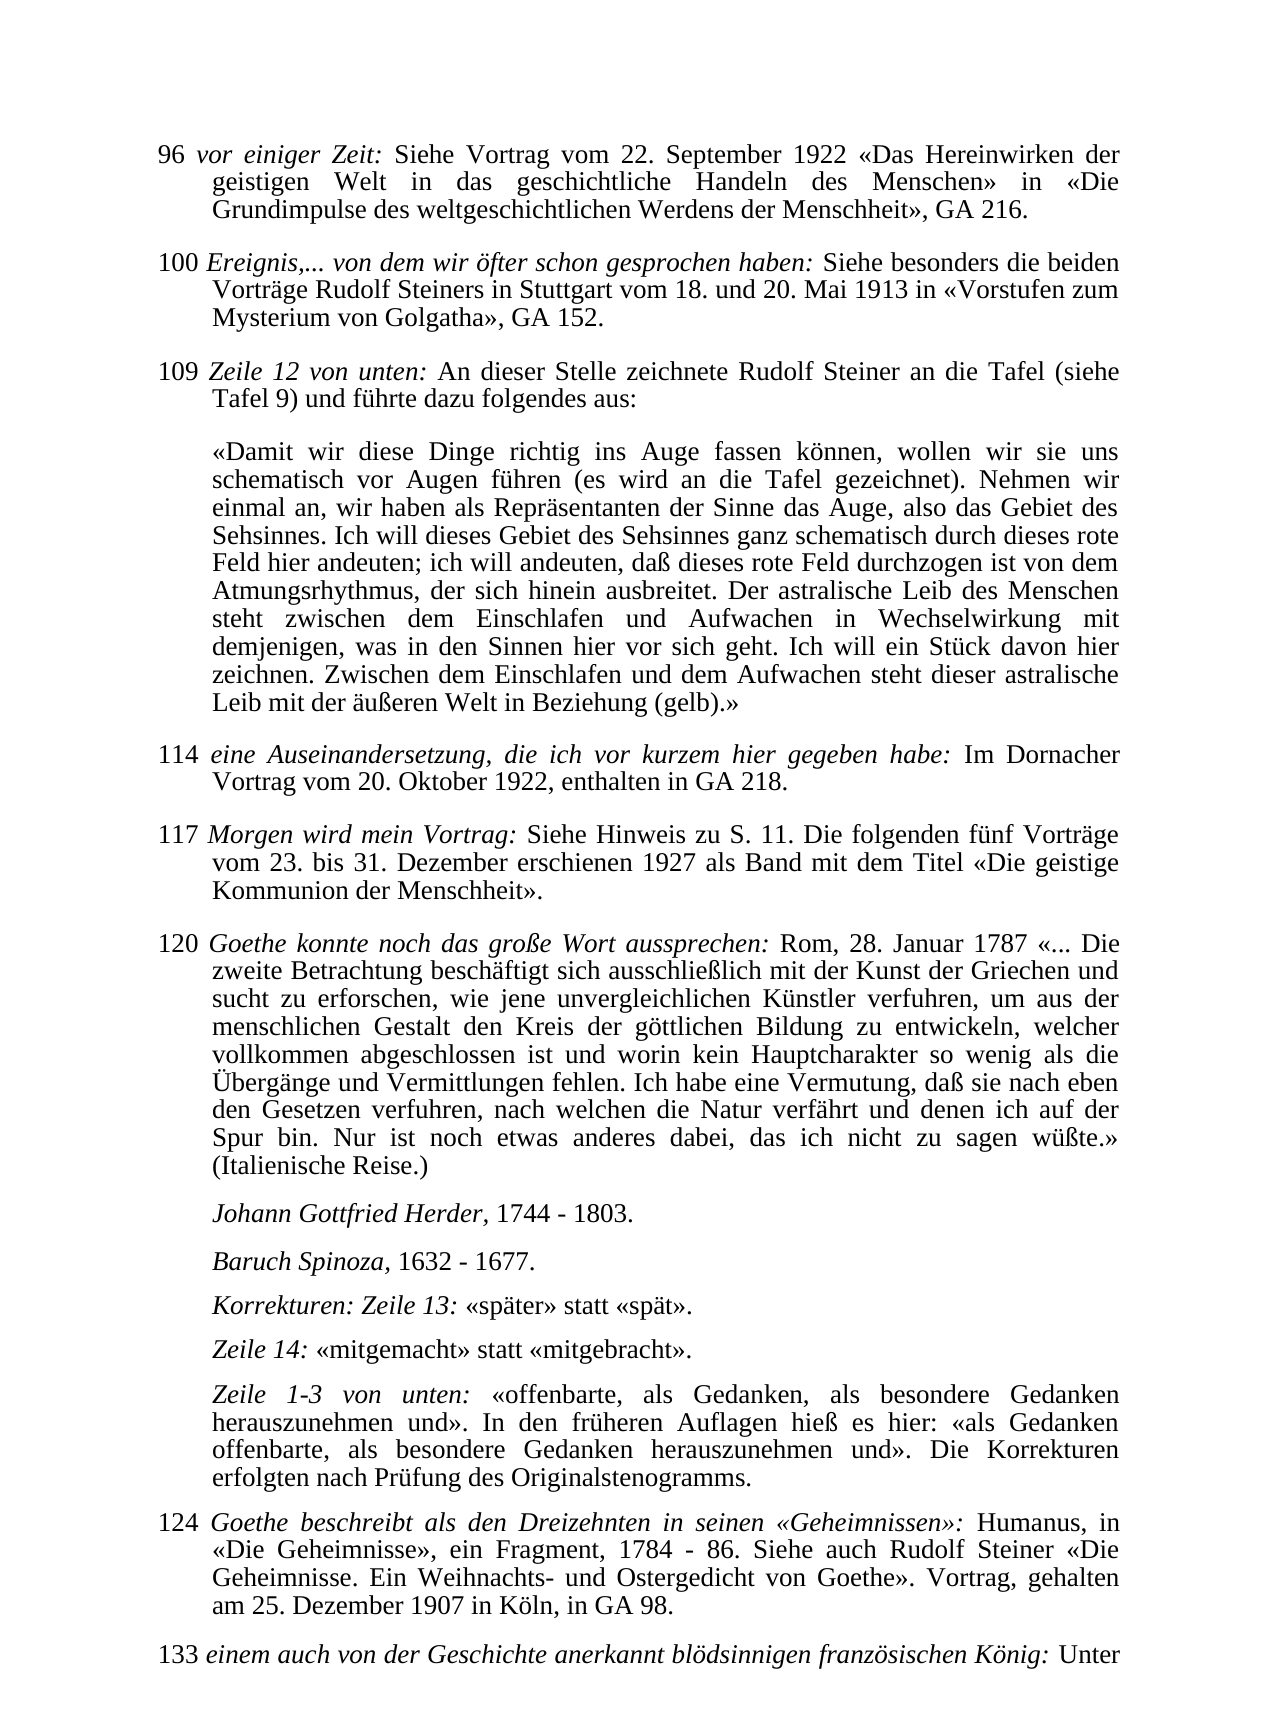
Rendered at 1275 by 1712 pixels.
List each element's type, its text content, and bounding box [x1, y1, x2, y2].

text Zeile 14: «mitgemacht» statt «mitgebracht». [158, 1337, 1120, 1364]
text 117 Morgen wird mein Vortrag: Siehe Hinweis zu S. 11. Die folgenden fünf Vorträge vom 23. bis 31. Dezember erschienen 1927 als Band mit dem Titel «Die geistige Kommunion der Menschheit». [158, 822, 1120, 905]
text Baruch Spinoza, 1632 - 1677. [158, 1245, 1120, 1276]
text Zeile 1-3 von unten: «offenbarte, als Gedanken, als besondere Gedanken herauszunehmen und». In den früheren Auflagen hieß es hier: «als Gedanken offenbarte, als besondere Gedanken herauszunehmen und». Die Korrekturen erfolgten nach Prüfung des Originalstenogramms. [212, 1381, 1120, 1492]
text 96 vor einiger Zeit: Siehe Vortrag vom 22. September 1922 «Das Hereinwirken der geistigen Welt in das geschichtliche Handeln des Menschen» in «Die Grundimpulse des weltgeschichtlichen Werdens der Menschheit», GA 216. [158, 141, 1120, 224]
text «Damit wir diese Dinge richtig ins Auge fassen können, wollen wir sie uns schematisch vor Augen führen (es wird an die Tafel gezeichnet). Nehmen wir einmal an, wir haben als Repräsentanten der Sinne das Auge, also das Gebiet des Sehsinnes. Ich will dieses Gebiet des Sehsinnes ganz schematisch durch dieses rote Feld hier andeuten; ich will andeuten, daß dieses rote Feld durchzogen ist von dem Atmungsrhythmus, der sich hinein ausbreitet. Der astralische Leib des Menschen steht zwischen dem Einschlafen und Aufwachen in Wechselwirkung mit demjenigen, was in den Sinnen hier vor sich geht. Ich will ein Stück davon hier zeichnen. Zwischen dem Einschlafen und dem Aufwachen steht dieser astralische Leib mit der äußeren Welt in Beziehung (gelb).» [212, 439, 1120, 717]
text 124 Goethe beschreibt als den Dreizehnten in seinen «Geheimnissen»: Humanus, in «Die Geheimnisse», ein Fragment, 1784 - 86. Siehe auch Rudolf Steiner «Die Geheimnisse. Ein Weihnachts- und Ostergedicht von Goethe». Vortrag, gehalten am 25. Dezember 1907 in Köln, in GA 98. [158, 1509, 1120, 1620]
text Korrekturen: Zeile 13: «später» statt «spät». [158, 1292, 1120, 1320]
text 133 einem auch von der Geschichte anerkannt blödsinnigen französischen König: Unter [158, 1641, 1120, 1669]
text 114 eine Auseinandersetzung, die ich vor kurzem hier gegeben habe: Im Dornacher Vortrag vom 20. Oktober 1922, enthalten in GA 218. [158, 742, 1120, 797]
text 109 Zeile 12 von unten: An dieser Stelle zeichnete Rudolf Steiner an die Tafel (siehe Tafel 9) und führte dazu folgendes aus: [158, 358, 1120, 414]
text 100 Ereignis,... von dem wir öfter schon gesprochen haben: Siehe besonders die beiden Vorträge Rudolf Steiners in Stuttgart vom 18. und 20. Mai 1913 in «Vorstufen zum Mysterium von Golgatha», GA 152. [158, 249, 1120, 333]
text Johann Gottfried Herder, 1744 - 1803. [158, 1197, 1120, 1228]
text 120 Goethe konnte noch das große Wort aussprechen: Rom, 28. Januar 1787 «... Die zweite Betrachtung beschäftigt sich ausschließlich mit der Kunst der Griechen und sucht zu erforschen, wie jene unvergleichlichen Künstler verfuhren, um aus der menschlichen Gestalt den Kreis der göttlichen Bildung zu entwickeln, welcher vollkommen abgeschlossen ist und worin kein Hauptcharakter so wenig als die Übergänge und Vermittlungen fehlen. Ich habe eine Vermutung, daß sie nach eben den Gesetzen verfuhren, nach welchen die Natur verfährt und denen ich auf der Spur bin. Nur ist noch etwas anderes dabei, das ich nicht zu sagen wüßte.» (Italienische Reise.) [158, 930, 1120, 1180]
